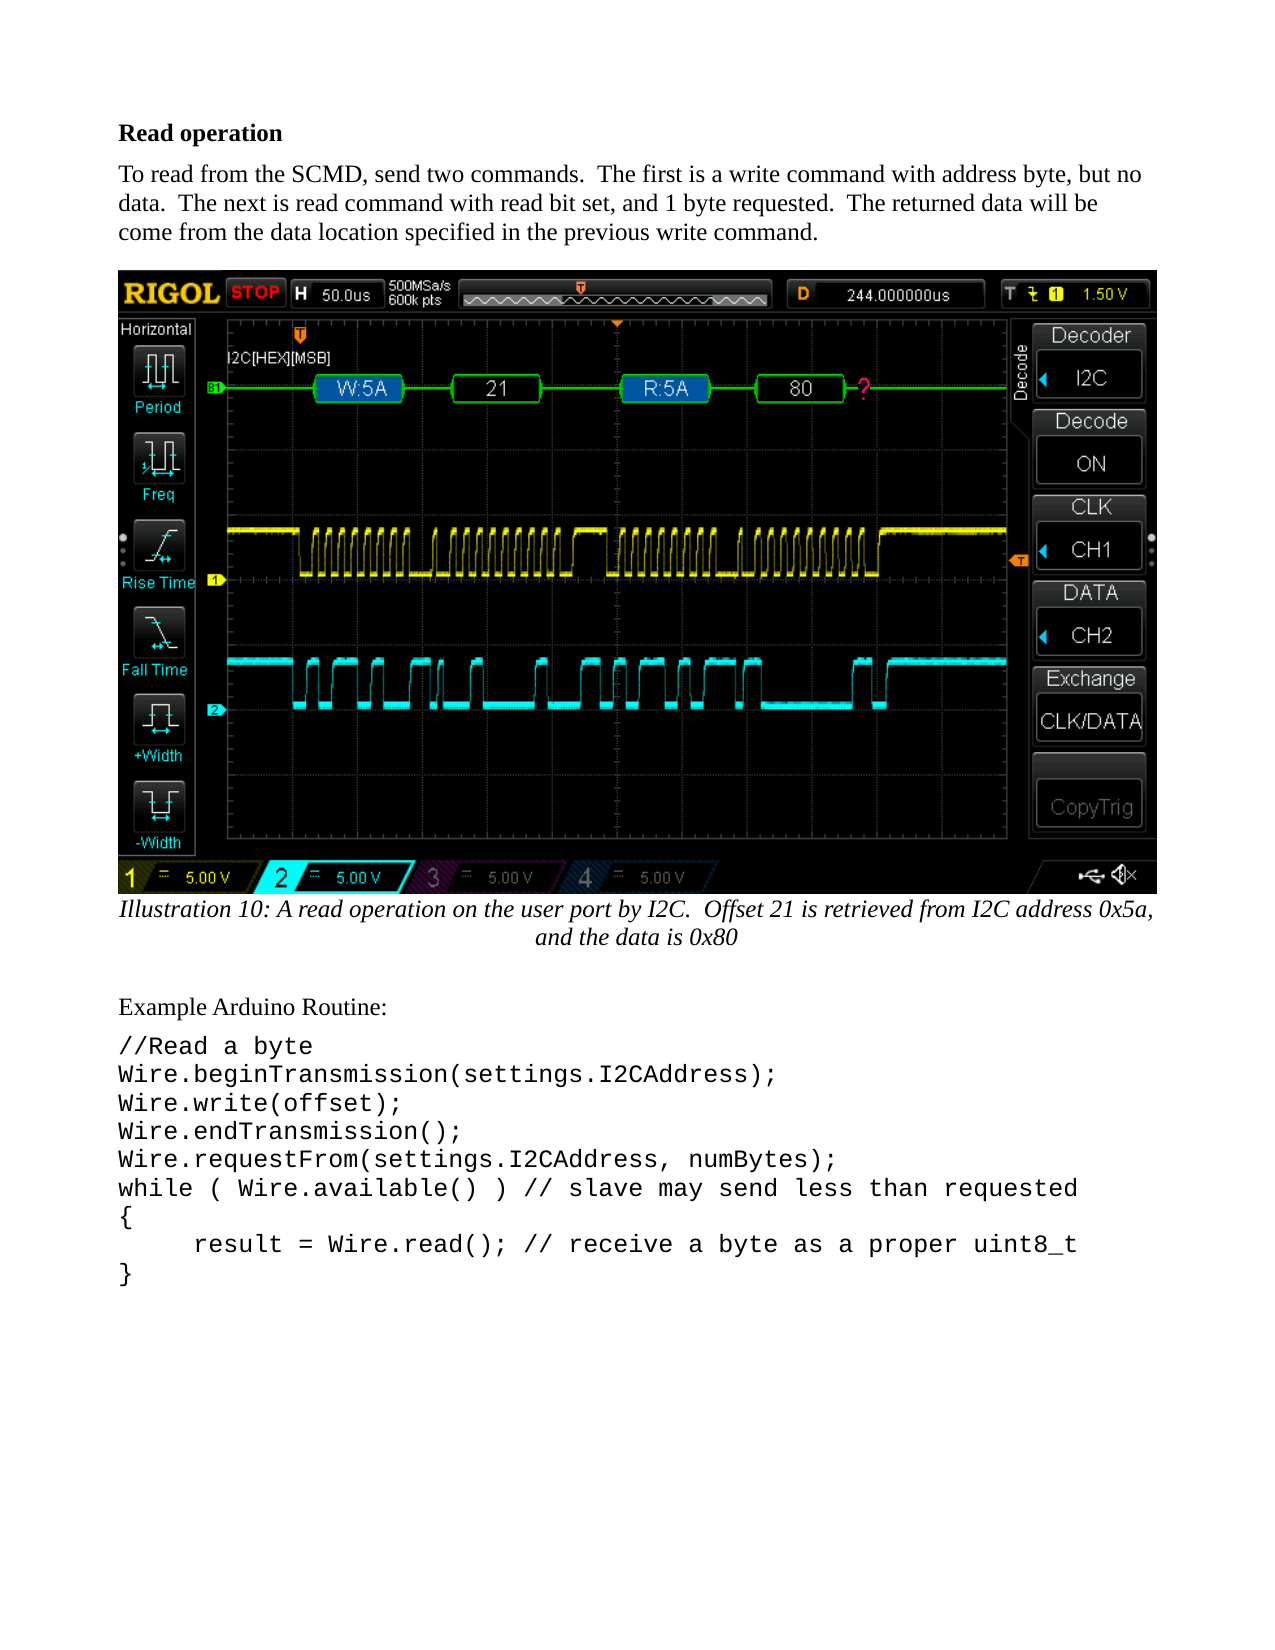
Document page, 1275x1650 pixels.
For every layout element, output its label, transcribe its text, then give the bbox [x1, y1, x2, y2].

text Read operation [118, 118, 1157, 147]
text Wire.write(offset); [118, 1090, 1157, 1119]
text Wire.endTransmission(); [118, 1119, 1157, 1147]
text } [118, 1260, 1157, 1289]
text Illustration 10: A read operation on the user port by I2C. Offset 21 is retrieved from I2C address 0x5a, and the data is 0x80 [118, 894, 1157, 951]
text result = Wire.read(); // receive a byte as a proper uint8_t [118, 1232, 1157, 1260]
text Wire.beginTransmission(settings.I2CAddress); [118, 1062, 1157, 1090]
text To read from the SCMD, send two commands. The first is a write command with address byte, but no data. The next is read command with read bit set, and 1 byte requested. The returned data will be come from the data location specified in the previous write command. [118, 159, 1157, 246]
text Example Arduino Routine: [118, 992, 1157, 1021]
text while ( Wire.available() ) // slave may send less than requested [118, 1175, 1157, 1204]
text Wire.requestFrom(settings.I2CAddress, numBytes); [118, 1147, 1157, 1175]
text //Read a byte [118, 1034, 1157, 1062]
text { [118, 1204, 1157, 1232]
picture [118, 270, 1157, 894]
